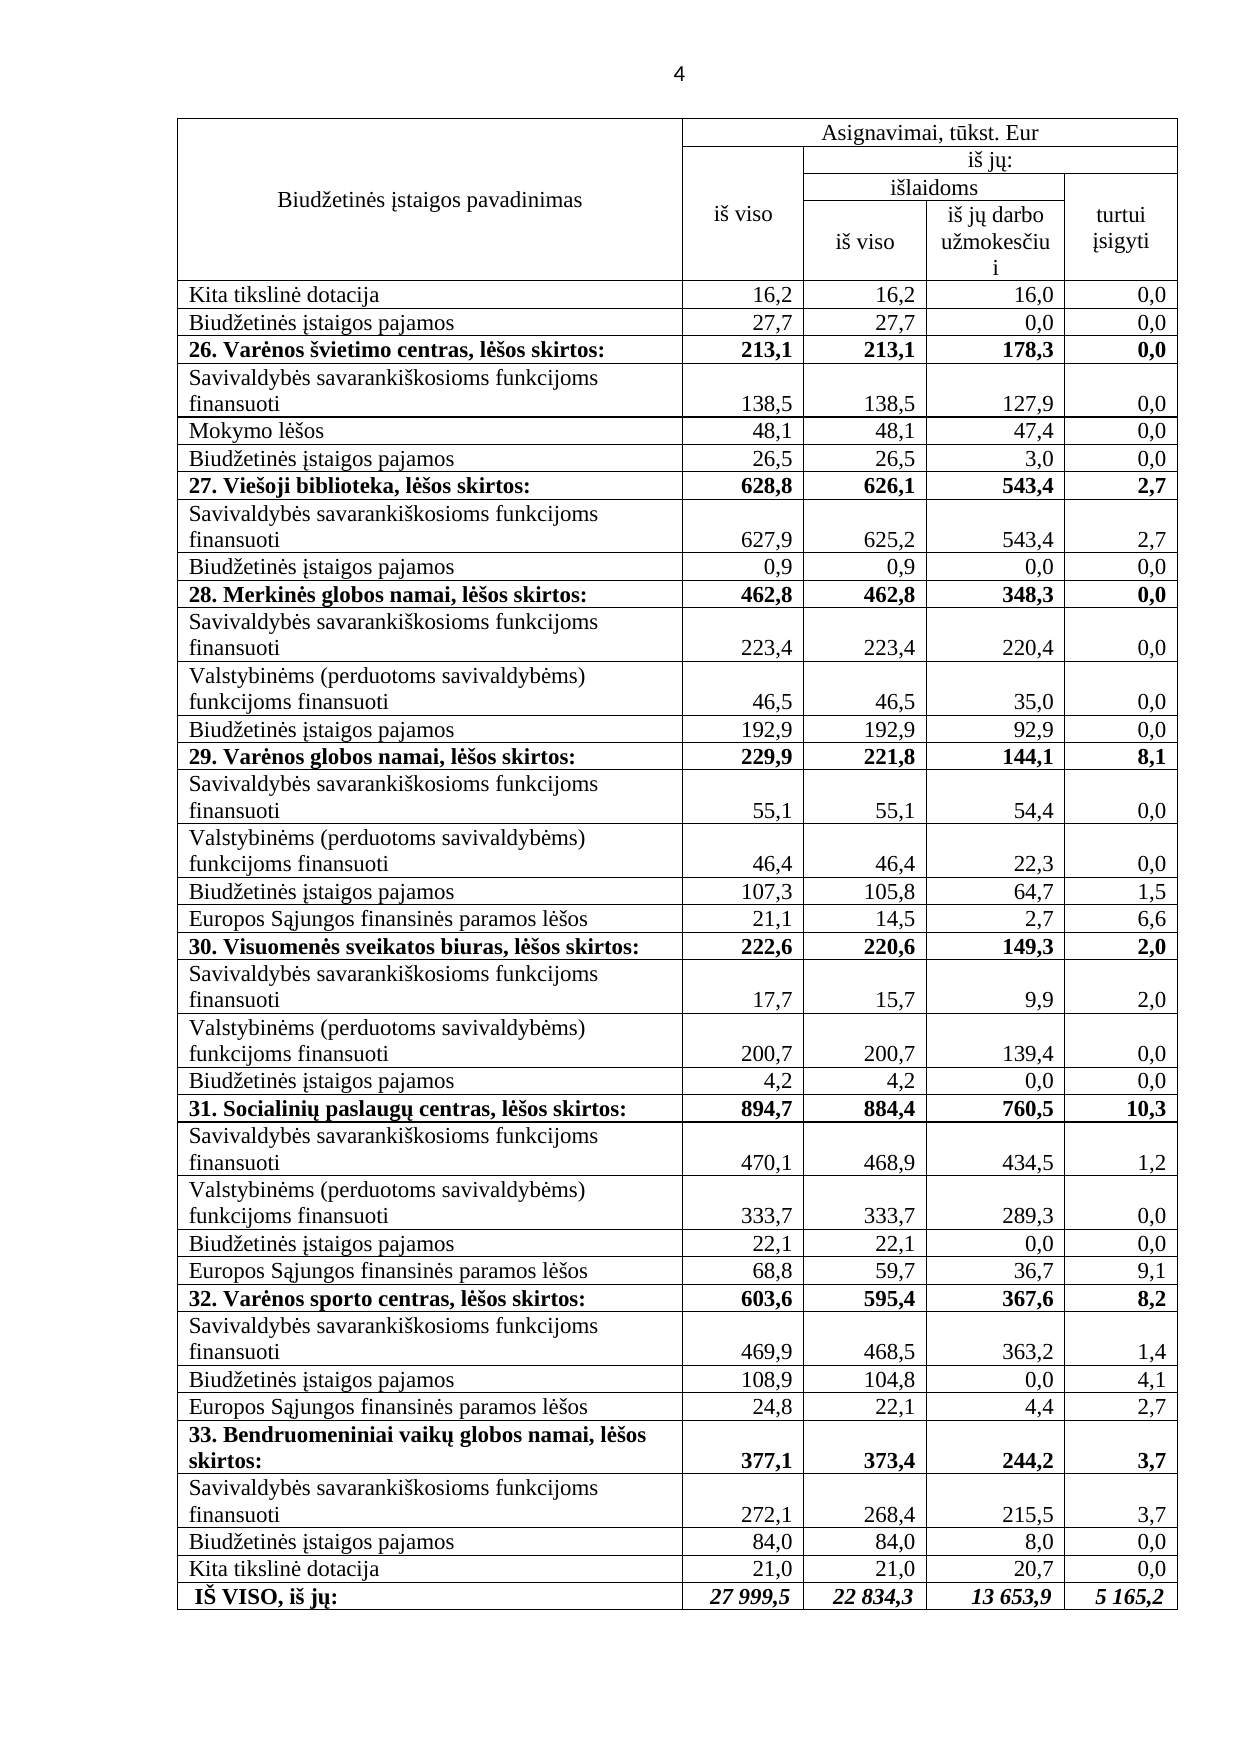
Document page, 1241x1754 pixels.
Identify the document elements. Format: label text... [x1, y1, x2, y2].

table_cell 46,5 [683, 662, 803, 714]
table_cell 104,8 [804, 1366, 926, 1392]
table_cell 31. Socialinių paslaugų centras, lėšos skirtos: [178, 1095, 682, 1121]
table_cell 627,9 [683, 500, 803, 552]
table_cell 0,0 [1065, 1068, 1177, 1094]
table_cell iš viso [683, 147, 803, 280]
table_header Biudžetinės įstaigos pavadinimas [178, 119, 682, 280]
table_cell 200,7 [804, 1014, 926, 1067]
table_cell 6,6 [1065, 905, 1177, 932]
table_cell 223,4 [683, 608, 803, 661]
table_cell 8,1 [1065, 743, 1177, 769]
table_cell 107,3 [683, 878, 803, 904]
table_cell 30. Visuomenės sveikatos biuras, lėšos skirtos: [178, 933, 682, 959]
table_cell 268,4 [804, 1474, 926, 1527]
table_cell 3,7 [1065, 1421, 1177, 1473]
table_cell 1,2 [1065, 1123, 1177, 1175]
table_cell 15,7 [804, 960, 926, 1013]
table_cell 0,0 [1065, 716, 1177, 742]
table_cell 543,4 [927, 500, 1064, 552]
table_cell 59,7 [804, 1257, 926, 1284]
table_cell Kita tikslinė dotacija [178, 281, 682, 308]
table_cell Biudžetinės įstaigos pajamos [178, 1528, 682, 1554]
table_cell Biudžetinės įstaigos pajamos [178, 1068, 682, 1094]
table_cell Biudžetinės įstaigos pajamos [178, 716, 682, 742]
table_cell Biudžetinės įstaigos pajamos [178, 445, 682, 471]
table_cell 215,5 [927, 1474, 1064, 1527]
table_cell 139,4 [927, 1014, 1064, 1067]
table_cell 29. Varėnos globos namai, lėšos skirtos: [178, 743, 682, 769]
table_cell iš jų darbo užmokesčiui [927, 201, 1064, 280]
table_cell Savivaldybės savarankiškosioms funkcijoms finansuoti [178, 1312, 682, 1365]
table_cell 54,4 [927, 770, 1064, 823]
table_cell 373,4 [804, 1421, 926, 1473]
table_cell Savivaldybės savarankiškosioms funkcijoms finansuoti [178, 1474, 682, 1527]
table_cell Savivaldybės savarankiškosioms funkcijoms finansuoti [178, 960, 682, 1013]
table_cell 244,2 [927, 1421, 1064, 1473]
table_cell 84,0 [683, 1528, 803, 1554]
table_cell 22,1 [683, 1230, 803, 1256]
table_cell 595,4 [804, 1285, 926, 1311]
table_cell 3,7 [1065, 1474, 1177, 1527]
table_cell 46,5 [804, 662, 926, 714]
table_cell 55,1 [683, 770, 803, 823]
table_cell 105,8 [804, 878, 926, 904]
table_cell 2,7 [1065, 472, 1177, 498]
table_cell 0,0 [927, 309, 1064, 335]
table_cell 0,0 [1065, 364, 1177, 416]
table_cell 213,1 [804, 336, 926, 363]
table_cell Kita tikslinė dotacija [178, 1556, 682, 1582]
table_cell 2,7 [927, 905, 1064, 932]
table_cell 36,7 [927, 1257, 1064, 1284]
table_cell Valstybinėms (perduotoms savivaldybėms) funkcijoms finansuoti [178, 662, 682, 714]
table_cell 462,8 [683, 581, 803, 607]
table_cell 22 834,3 [804, 1583, 926, 1609]
table_cell 229,9 [683, 743, 803, 769]
table_cell IŠ VISO, iš jų: [178, 1583, 682, 1609]
table_cell 0,0 [1065, 1230, 1177, 1256]
table_cell 0,0 [1065, 309, 1177, 335]
table_cell 603,6 [683, 1285, 803, 1311]
table_cell 2,7 [1065, 1393, 1177, 1419]
table_cell 468,5 [804, 1312, 926, 1365]
table_cell Valstybinėms (perduotoms savivaldybėms) funkcijoms finansuoti [178, 1176, 682, 1229]
table_cell 0,0 [1065, 770, 1177, 823]
table_cell 333,7 [683, 1176, 803, 1229]
table_cell 4,4 [927, 1393, 1064, 1419]
table_cell išlaidoms [804, 174, 1064, 200]
table_cell 26,5 [683, 445, 803, 471]
table_cell turtui įsigyti [1065, 174, 1177, 280]
table_cell 1,5 [1065, 878, 1177, 904]
table_cell 8,2 [1065, 1285, 1177, 1311]
table_cell 5 165,2 [1065, 1583, 1177, 1609]
table_cell Savivaldybės savarankiškosioms funkcijoms finansuoti [178, 608, 682, 661]
table_cell 10,3 [1065, 1095, 1177, 1121]
table_header Asignavimai, tūkst. Eur [683, 119, 1177, 146]
table_cell 26,5 [804, 445, 926, 471]
table_cell 626,1 [804, 472, 926, 498]
table_cell 468,9 [804, 1123, 926, 1175]
table_cell 272,1 [683, 1474, 803, 1527]
table_cell 222,6 [683, 933, 803, 959]
table_cell 200,7 [683, 1014, 803, 1067]
table_cell 760,5 [927, 1095, 1064, 1121]
table_cell Savivaldybės savarankiškosioms funkcijoms finansuoti [178, 770, 682, 823]
table_cell 149,3 [927, 933, 1064, 959]
table_cell Valstybinėms (perduotoms savivaldybėms) funkcijoms finansuoti [178, 824, 682, 877]
table_cell 0,0 [1065, 608, 1177, 661]
table_cell 46,4 [683, 824, 803, 877]
table_cell 0,0 [1065, 581, 1177, 607]
table_cell 0,0 [927, 1230, 1064, 1256]
table_cell Biudžetinės įstaigos pajamos [178, 309, 682, 335]
table_cell 48,1 [683, 418, 803, 444]
table_cell 22,3 [927, 824, 1064, 877]
table_cell 2,0 [1065, 933, 1177, 959]
table_cell 16,0 [927, 281, 1064, 308]
table_cell 0,0 [1065, 418, 1177, 444]
table_cell 22,1 [804, 1393, 926, 1419]
table_cell 46,4 [804, 824, 926, 877]
table_cell 2,7 [1065, 500, 1177, 552]
table_cell 221,8 [804, 743, 926, 769]
table_cell 220,4 [927, 608, 1064, 661]
table_cell 289,3 [927, 1176, 1064, 1229]
table_cell 27. Viešoji biblioteka, lėšos skirtos: [178, 472, 682, 498]
table_cell 0,0 [927, 1366, 1064, 1392]
table_cell 68,8 [683, 1257, 803, 1284]
table_cell Europos Sąjungos finansinės paramos lėšos [178, 905, 682, 932]
table_cell 0,0 [1065, 445, 1177, 471]
table_cell 144,1 [927, 743, 1064, 769]
table_cell 33. Bendruomeniniai vaikų globos namai, lėšos skirtos: [178, 1421, 682, 1473]
table_cell Mokymo lėšos [178, 418, 682, 444]
table_cell 48,1 [804, 418, 926, 444]
table_cell Biudžetinės įstaigos pajamos [178, 878, 682, 904]
table_cell 27,7 [804, 309, 926, 335]
table_cell 24,8 [683, 1393, 803, 1419]
table_cell 0,0 [927, 1068, 1064, 1094]
table_cell 625,2 [804, 500, 926, 552]
table_cell 0,0 [1065, 662, 1177, 714]
table_cell Europos Sąjungos finansinės paramos lėšos [178, 1393, 682, 1419]
table_cell 9,9 [927, 960, 1064, 1013]
table_cell Savivaldybės savarankiškosioms funkcijoms finansuoti [178, 364, 682, 416]
table_cell 333,7 [804, 1176, 926, 1229]
table_cell 2,0 [1065, 960, 1177, 1013]
table_cell 84,0 [804, 1528, 926, 1554]
table_cell 20,7 [927, 1556, 1064, 1582]
table_cell 1,4 [1065, 1312, 1177, 1365]
table_cell 21,1 [683, 905, 803, 932]
table_cell Biudžetinės įstaigos pajamos [178, 1366, 682, 1392]
table_cell 0,0 [1065, 553, 1177, 580]
table_cell 138,5 [804, 364, 926, 416]
table_cell 0,0 [1065, 281, 1177, 308]
table_cell 192,9 [804, 716, 926, 742]
table_cell 4,2 [683, 1068, 803, 1094]
table_cell 363,2 [927, 1312, 1064, 1365]
table_cell 348,3 [927, 581, 1064, 607]
table_cell 0,0 [1065, 1014, 1177, 1067]
table_cell 434,5 [927, 1123, 1064, 1175]
table_cell 0,0 [1065, 1176, 1177, 1229]
table_cell 220,6 [804, 933, 926, 959]
table_cell iš jų: [804, 147, 1177, 173]
table_cell 108,9 [683, 1366, 803, 1392]
table_cell 0,0 [1065, 1528, 1177, 1554]
table_cell 13 653,9 [927, 1583, 1064, 1609]
table_cell 47,4 [927, 418, 1064, 444]
table_cell 22,1 [804, 1230, 926, 1256]
table_cell 138,5 [683, 364, 803, 416]
table_cell 32. Varėnos sporto centras, lėšos skirtos: [178, 1285, 682, 1311]
table_cell 64,7 [927, 878, 1064, 904]
table_cell 0,0 [1065, 336, 1177, 363]
table_cell 377,1 [683, 1421, 803, 1473]
table_cell Biudžetinės įstaigos pajamos [178, 1230, 682, 1256]
table_cell Savivaldybės savarankiškosioms funkcijoms finansuoti [178, 1123, 682, 1175]
table_cell 462,8 [804, 581, 926, 607]
table_cell 21,0 [683, 1556, 803, 1582]
table_cell 14,5 [804, 905, 926, 932]
table_cell 21,0 [804, 1556, 926, 1582]
table_cell 28. Merkinės globos namai, lėšos skirtos: [178, 581, 682, 607]
table_cell 213,1 [683, 336, 803, 363]
table_cell 0,9 [683, 553, 803, 580]
table_cell 894,7 [683, 1095, 803, 1121]
table_cell Europos Sąjungos finansinės paramos lėšos [178, 1257, 682, 1284]
table_cell 470,1 [683, 1123, 803, 1175]
table_cell Biudžetinės įstaigos pajamos [178, 553, 682, 580]
table_cell 0,0 [1065, 824, 1177, 877]
table_cell 55,1 [804, 770, 926, 823]
table_cell 223,4 [804, 608, 926, 661]
table_cell 469,9 [683, 1312, 803, 1365]
table_cell Valstybinėms (perduotoms savivaldybėms) funkcijoms finansuoti [178, 1014, 682, 1067]
table_cell 27,7 [683, 309, 803, 335]
table_cell 35,0 [927, 662, 1064, 714]
table_cell 367,6 [927, 1285, 1064, 1311]
table_cell 884,4 [804, 1095, 926, 1121]
table_cell 16,2 [683, 281, 803, 308]
table_cell iš viso [804, 201, 926, 280]
table_cell 16,2 [804, 281, 926, 308]
table_cell 0,0 [927, 553, 1064, 580]
table_cell 0,9 [804, 553, 926, 580]
table_cell 178,3 [927, 336, 1064, 363]
table_cell 27 999,5 [683, 1583, 803, 1609]
table_cell 628,8 [683, 472, 803, 498]
table_cell Savivaldybės savarankiškosioms funkcijoms finansuoti [178, 500, 682, 552]
table_cell 8,0 [927, 1528, 1064, 1554]
table_cell 26. Varėnos švietimo centras, lėšos skirtos: [178, 336, 682, 363]
table_cell 192,9 [683, 716, 803, 742]
table_cell 4,1 [1065, 1366, 1177, 1392]
table_cell 17,7 [683, 960, 803, 1013]
table_cell 4,2 [804, 1068, 926, 1094]
table_cell 92,9 [927, 716, 1064, 742]
table_cell 9,1 [1065, 1257, 1177, 1284]
table_cell 543,4 [927, 472, 1064, 498]
table_cell 3,0 [927, 445, 1064, 471]
table_cell 127,9 [927, 364, 1064, 416]
table_cell 0,0 [1065, 1556, 1177, 1582]
